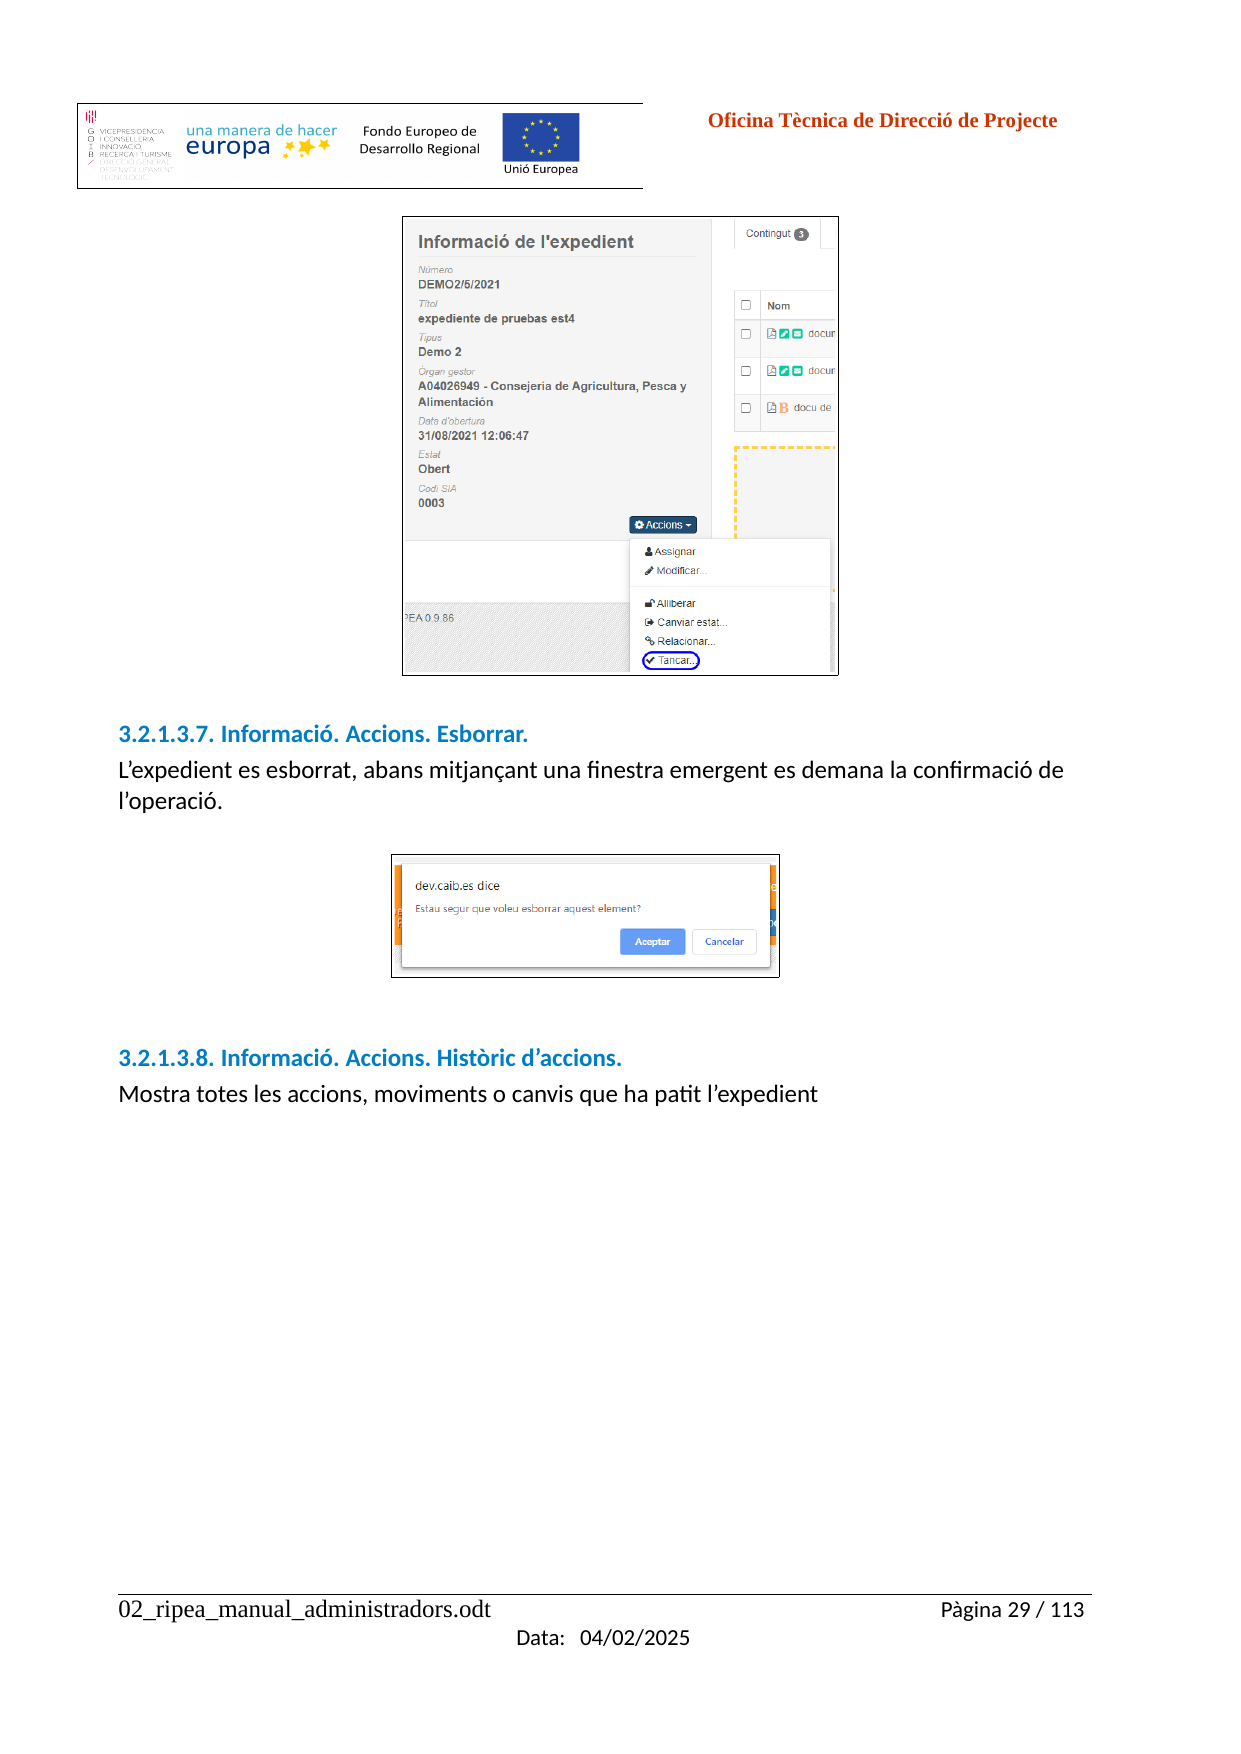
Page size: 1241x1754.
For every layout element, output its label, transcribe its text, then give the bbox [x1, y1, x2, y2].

picture [405, 219, 836, 672]
subtitle 3.2.1.3.7. Informació. Accions. Esborrar. [118, 718, 1122, 748]
picture [82, 108, 178, 182]
picture [394, 857, 777, 974]
text Mostra totes les accions, moviments o canvis que ha patit l’expedient [118, 1079, 1122, 1109]
picture [184, 108, 585, 182]
text L’expedient es esborrat, abans mitjançant una finestra emergent es demana la confirmació de l’operació. [118, 755, 1122, 816]
subtitle 3.2.1.3.8. Informació. Accions. Històric d’accions. [118, 1042, 1122, 1072]
